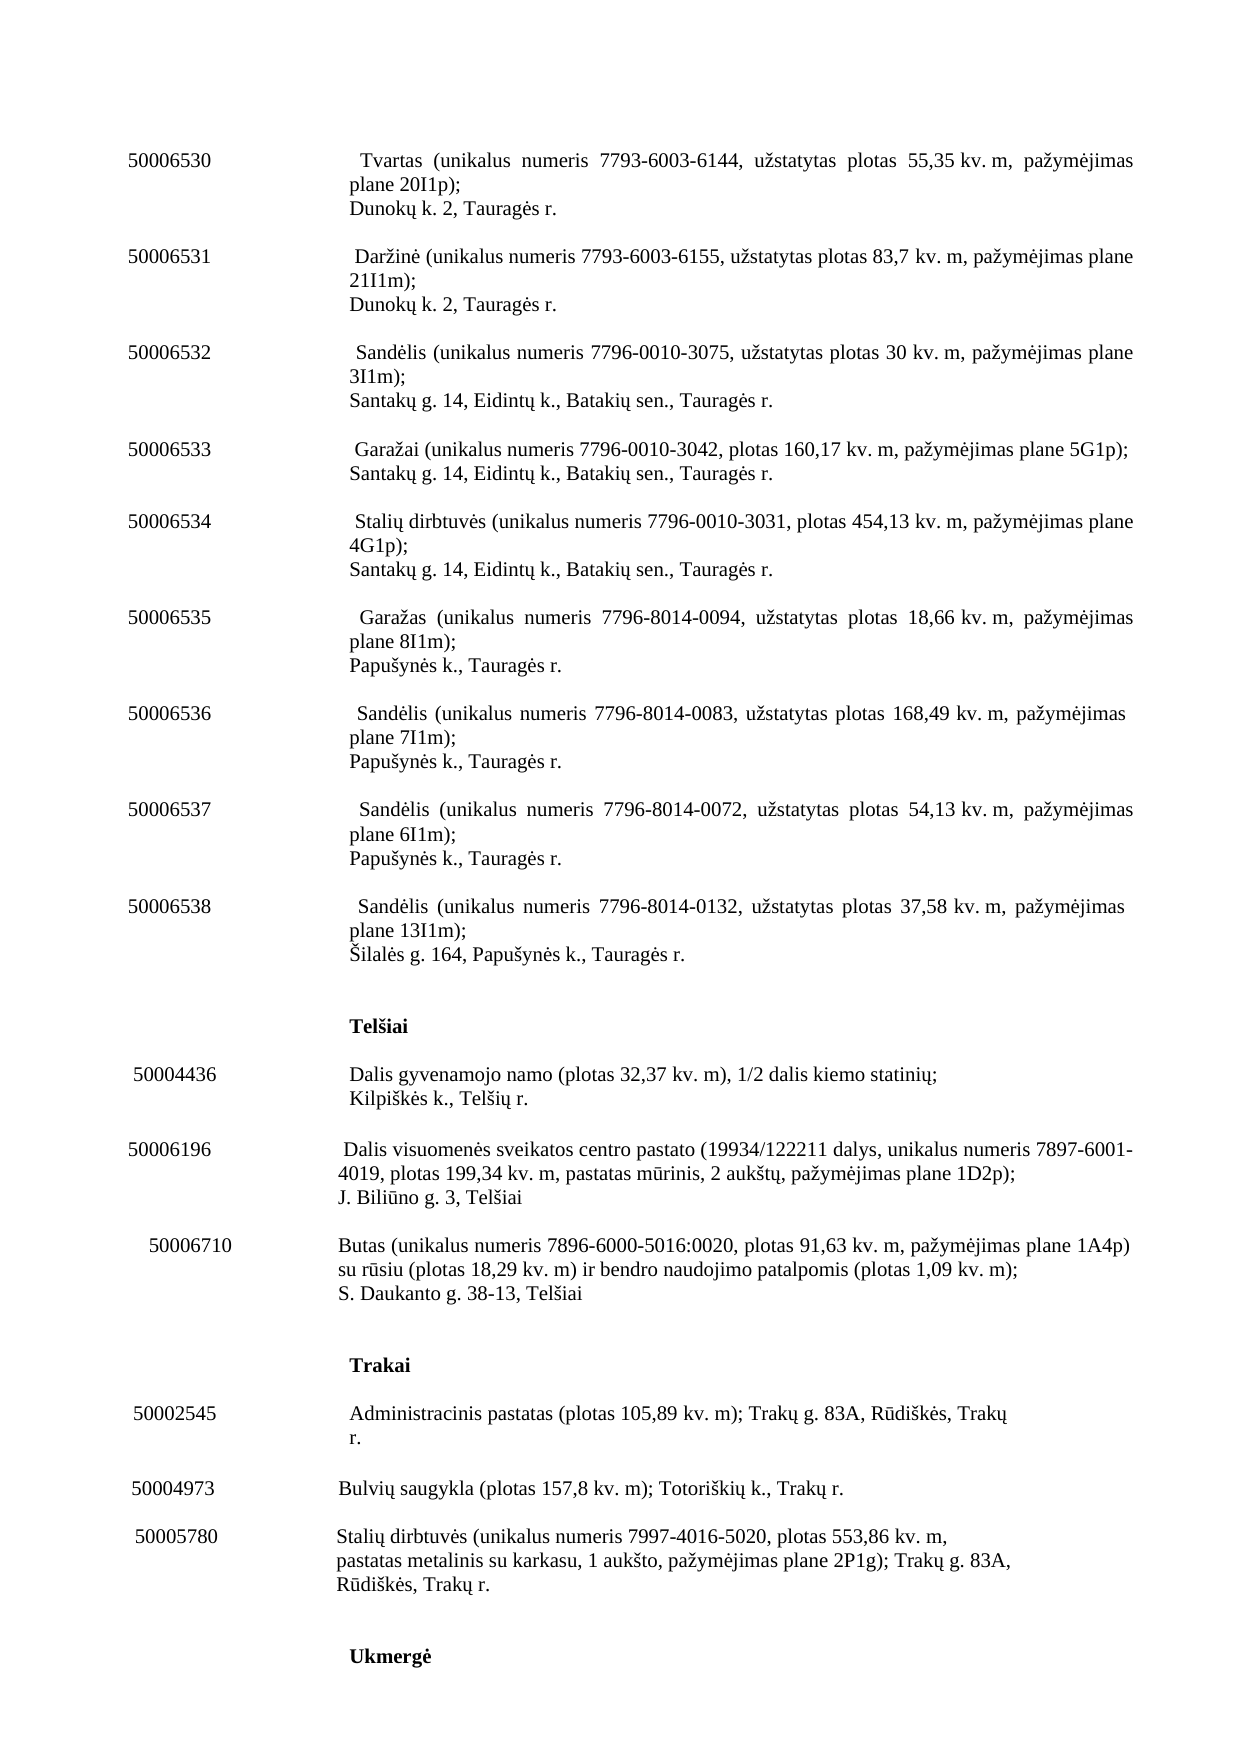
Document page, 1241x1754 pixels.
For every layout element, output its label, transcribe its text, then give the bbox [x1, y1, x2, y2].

table_cell [116, 1620, 338, 1644]
table_cell 50006536 [116, 701, 338, 797]
table_cell [1160, 798, 1190, 894]
table_cell [1155, 1476, 1160, 1524]
table_cell [1155, 340, 1160, 436]
table_cell 50006537 [116, 798, 338, 894]
table_cell [1160, 148, 1190, 244]
table_cell [101, 1014, 116, 1038]
table_cell 50006196 [116, 1136, 338, 1233]
table_cell [1063, 1062, 1088, 1112]
table_cell [116, 990, 1145, 1014]
table_cell [1160, 1377, 1190, 1401]
table_cell 50006532 [116, 340, 338, 436]
table_cell [1190, 1476, 1211, 1524]
table_cell [1145, 1038, 1155, 1062]
table_cell [1160, 701, 1190, 797]
table_cell [116, 1644, 338, 1668]
table_cell [1155, 436, 1160, 509]
table_cell [1155, 148, 1160, 244]
table_cell Tvartas (unikalus numeris 7793-6003-6144, užstatytas plotas 55,35 kv. m, pažymėjimas plane 20I1p); Dunokų k. 2, Tauragės r. [338, 148, 1145, 244]
table_cell [101, 436, 116, 509]
table_cell [1155, 1329, 1160, 1353]
table_cell [101, 1451, 116, 1476]
table_cell [101, 1233, 116, 1329]
table_cell [1190, 436, 1211, 509]
table_cell [101, 1644, 116, 1668]
table_cell [1093, 1062, 1136, 1112]
table_cell [1190, 1014, 1211, 1038]
table_cell [1190, 1620, 1211, 1644]
table_cell [1190, 340, 1211, 436]
table_cell [1160, 1401, 1190, 1451]
table_cell [1136, 1062, 1145, 1112]
table_cell [1145, 1451, 1155, 1476]
table_cell [116, 1329, 1145, 1353]
table_cell [1190, 990, 1211, 1014]
table_cell [1093, 1401, 1136, 1451]
table_cell [1190, 1353, 1211, 1377]
table_cell [1155, 1136, 1160, 1233]
table_cell Telšiai [338, 1014, 1145, 1038]
table_cell [1190, 1451, 1211, 1476]
table_cell [101, 1377, 116, 1401]
table_cell [1155, 1233, 1160, 1329]
table_cell [101, 1353, 116, 1377]
table_cell [116, 1451, 1145, 1476]
table_cell [1136, 1401, 1145, 1451]
table_cell [116, 1377, 1145, 1401]
table_cell [1145, 1062, 1155, 1112]
table_cell [1160, 1451, 1190, 1476]
table_cell [101, 605, 116, 701]
table_cell [1145, 1620, 1155, 1644]
table_cell [101, 1329, 116, 1353]
table_cell [101, 244, 116, 340]
table_cell [1145, 701, 1155, 797]
table_cell [1155, 798, 1160, 894]
table_cell [1190, 1038, 1211, 1062]
table_cell 50005780 Stalių dirbtuvės (unikalus numeris 7997-4016-5020, plotas 553,86 kv. m, pastatas metalinis su karkasu, 1 aukšto, pažymėjimas plane 2P1g); Trakų g. 83A, Rūdiškės, Trakų r. [101, 1524, 1211, 1620]
table_cell [1145, 1353, 1155, 1377]
table_cell [101, 701, 116, 797]
table_cell Sandėlis (unikalus numeris 7796-0010-3075, užstatytas plotas 30 kv. m, pažymėjimas plane 3I1m); Santakų g. 14, Eidintų k., Batakių sen., Tauragės r. [338, 340, 1145, 436]
table_cell [1190, 1644, 1211, 1668]
table_cell [1088, 1062, 1093, 1112]
table_cell [101, 990, 116, 1014]
table_cell [101, 798, 116, 894]
table_cell [1160, 1014, 1190, 1038]
table_cell Sandėlis (unikalus numeris 7796-8014-0072, užstatytas plotas 54,13 kv. m, pažymėjimas plane 6I1m); Papušynės k., Tauragės r. [338, 798, 1145, 894]
table_cell [101, 1038, 116, 1062]
table_cell [1155, 605, 1160, 701]
table_cell [1155, 1038, 1160, 1062]
table_cell [101, 1401, 116, 1451]
table_cell [1145, 1377, 1155, 1401]
table_cell Garažai (unikalus numeris 7796-0010-3042, plotas 160,17 kv. m, pažymėjimas plane 5G1p); Santakų g. 14, Eidintų k., Batakių sen., Tauragės r. [338, 436, 1145, 509]
table_cell [1155, 1644, 1160, 1668]
table_cell [1190, 1062, 1211, 1112]
table_cell Ukmergė [338, 1644, 1145, 1668]
table_cell 50002545 [116, 1401, 338, 1451]
table_cell [1190, 1233, 1211, 1329]
table_cell [1145, 244, 1155, 340]
table_cell [1155, 894, 1160, 990]
table_cell [1160, 1233, 1190, 1329]
table_cell [1155, 1113, 1160, 1136]
table_cell Sandėlis (unikalus numeris 7796-8014-0083, užstatytas plotas 168,49 kv. m, pažymėjimas plane 7I1m); Papušynės k., Tauragės r. [338, 701, 1145, 797]
table_cell [1160, 1329, 1190, 1353]
table_cell [1160, 894, 1190, 990]
table_cell [116, 1014, 338, 1038]
table_cell [1155, 1620, 1160, 1644]
table_cell [1145, 509, 1155, 605]
table_cell [1190, 509, 1211, 605]
table_cell [101, 509, 116, 605]
table_cell [101, 1113, 116, 1136]
table_cell [1145, 1113, 1155, 1136]
table_cell [1145, 148, 1155, 244]
table_cell [1160, 340, 1190, 436]
table_cell [116, 1113, 1145, 1136]
table_cell [1190, 1136, 1211, 1233]
table_cell [1160, 605, 1190, 701]
table_cell [101, 1136, 116, 1233]
table_cell [1190, 1377, 1211, 1401]
table_cell [1155, 701, 1160, 797]
table_cell [1063, 1401, 1088, 1451]
table_cell [1190, 701, 1211, 797]
table_cell [1145, 1476, 1155, 1524]
table_cell [1145, 1644, 1155, 1668]
table_cell [1160, 990, 1190, 1014]
table_cell [1145, 340, 1155, 436]
table_cell [1190, 244, 1211, 340]
table_cell Butas (unikalus numeris 7896-6000-5016:0020, plotas 91,63 kv. m, pažymėjimas plane 1A4p) su rūsiu (plotas 18,29 kv. m) ir bendro naudojimo patalpomis (plotas 1,09 kv. m); S. Daukanto g. 38-13, Telšiai [338, 1233, 1145, 1329]
table_cell [1160, 1062, 1190, 1112]
table_cell [1160, 509, 1190, 605]
table_cell Dalis visuomenės sveikatos centro pastato (19934/122211 dalys, unikalus numeris 7897-6001-4019, plotas 199,34 kv. m, pastatas mūrinis, 2 aukštų, pažymėjimas plane 1D2p); J. Biliūno g. 3, Telšiai [338, 1136, 1145, 1233]
table_cell [1155, 1062, 1160, 1112]
table_cell [1160, 1644, 1190, 1668]
table_cell [1155, 1401, 1160, 1451]
table_cell [1155, 244, 1160, 340]
table_cell [1155, 1451, 1160, 1476]
table_cell [1155, 509, 1160, 605]
table_cell 50004436 [116, 1062, 338, 1112]
table_cell [1145, 1401, 1155, 1451]
table_cell [1160, 244, 1190, 340]
table_cell [101, 894, 116, 990]
table_cell [1155, 1377, 1160, 1401]
table_cell 50006538 [116, 894, 338, 990]
table_cell 50006530 [116, 148, 338, 244]
table_cell [1190, 148, 1211, 244]
table_cell Daržinė (unikalus numeris 7793-6003-6155, užstatytas plotas 83,7 kv. m, pažymėjimas plane 21I1m); Dunokų k. 2, Tauragės r. [338, 244, 1145, 340]
table_cell Trakai [338, 1353, 1145, 1377]
table_cell [1190, 894, 1211, 990]
table_cell 50006531 [116, 244, 338, 340]
table_cell [101, 148, 116, 244]
table_cell [1190, 1113, 1211, 1136]
table_cell [1155, 990, 1160, 1014]
table_cell Dalis gyvenamojo namo (plotas 32,37 kv. m), 1/2 dalis kiemo statinių; Kilpiškės k., Telšių r. [338, 1062, 1018, 1112]
table_cell [1190, 1329, 1211, 1353]
table_cell [1190, 605, 1211, 701]
table_cell 50004973 Bulvių saugykla (plotas 157,8 kv. m); Totoriškių k., Trakų r. [116, 1476, 1145, 1524]
table_cell 50006534 [116, 509, 338, 605]
table_cell [1160, 1476, 1190, 1524]
table_cell [1145, 1329, 1155, 1353]
table_cell [1160, 1136, 1190, 1233]
table_cell [1155, 1014, 1160, 1038]
table_cell [1018, 1401, 1063, 1451]
table_cell [101, 1476, 116, 1524]
table_cell Sandėlis (unikalus numeris 7796-8014-0132, užstatytas plotas 37,58 kv. m, pažymėjimas plane 13I1m); Šilalės g. 164, Papušynės k., Tauragės r. [338, 894, 1145, 990]
table_cell [1145, 894, 1155, 990]
table_cell [101, 340, 116, 436]
table_cell [1145, 798, 1155, 894]
table_cell Administracinis pastatas (plotas 105,89 kv. m); Trakų g. 83A, Rūdiškės, Trakų r. [338, 1401, 1018, 1451]
table_cell 50006533 [116, 436, 338, 509]
table_cell 50006535 [116, 605, 338, 701]
table_cell [1160, 1353, 1190, 1377]
table_cell [1155, 1353, 1160, 1377]
table_cell [338, 1620, 1145, 1644]
table_cell [1145, 605, 1155, 701]
table_cell [1145, 1136, 1155, 1233]
table_cell [1160, 1620, 1190, 1644]
table_cell [1160, 436, 1190, 509]
table_cell [1145, 1014, 1155, 1038]
table_cell Stalių dirbtuvės (unikalus numeris 7796-0010-3031, plotas 454,13 kv. m, pažymėjimas plane 4G1p); Santakų g. 14, Eidintų k., Batakių sen., Tauragės r. [338, 509, 1145, 605]
table_cell [101, 1062, 116, 1112]
table_cell [1145, 990, 1155, 1014]
table_cell [1145, 1233, 1155, 1329]
table_cell 50006710 [116, 1233, 338, 1329]
table_cell [1160, 1038, 1190, 1062]
table_cell [116, 1038, 1145, 1062]
table_cell [1190, 798, 1211, 894]
table_cell [1018, 1062, 1063, 1112]
table_cell [1145, 436, 1155, 509]
table_cell [1190, 1401, 1211, 1451]
table_cell [116, 1353, 338, 1377]
table_cell [1088, 1401, 1093, 1451]
table_cell [1160, 1113, 1190, 1136]
table_cell Garažas (unikalus numeris 7796-8014-0094, užstatytas plotas 18,66 kv. m, pažymėjimas plane 8I1m); Papušynės k., Tauragės r. [338, 605, 1145, 701]
table_cell [101, 1620, 116, 1644]
